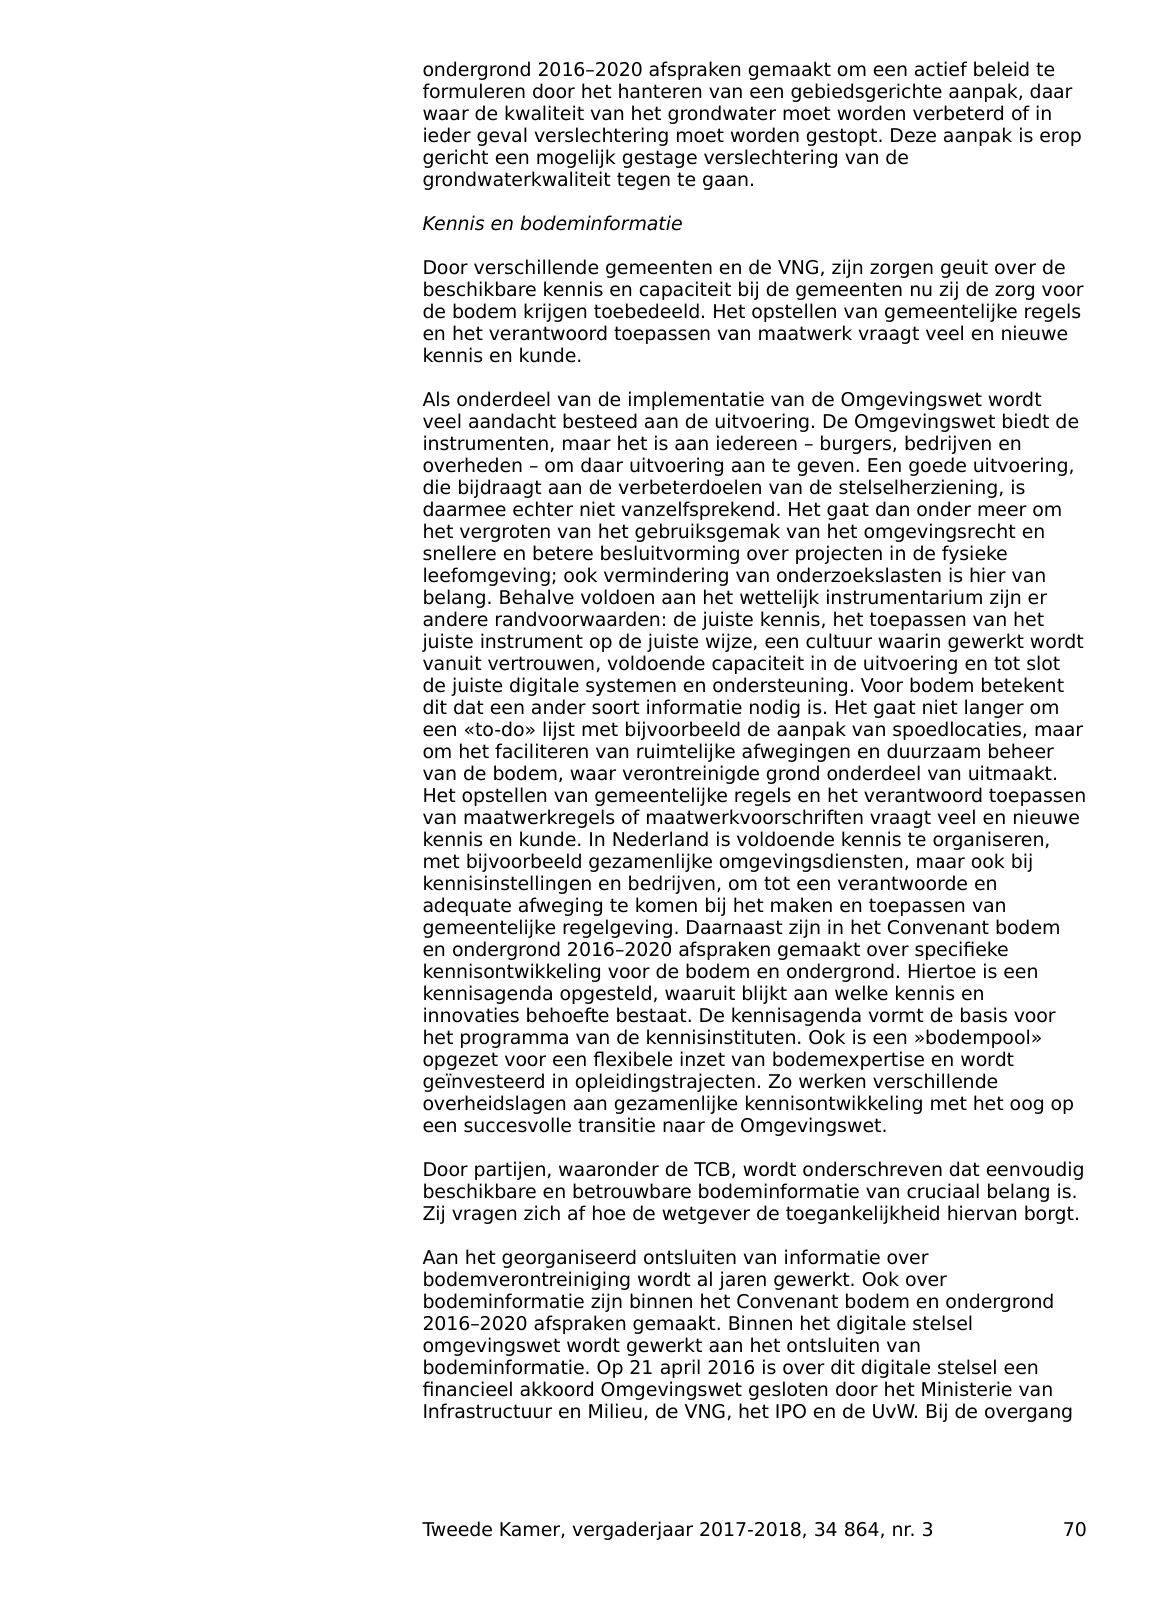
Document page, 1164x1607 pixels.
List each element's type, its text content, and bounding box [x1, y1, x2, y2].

text Door partijen, waaronder de TCB, wordt onderschreven dat eenvoudig beschikbare en betrouwbare bodeminformatie van cruciaal belang is. Zij vragen zich af hoe de wetgever de toegankelijkheid hiervan borgt. [422, 1159, 1087, 1225]
text Als onderdeel van de implementatie van de Omgevingswet wordt veel aandacht besteed aan de uitvoering. De Omgevingswet biedt de instrumenten, maar het is aan iedereen – burgers, bedrijven en overheden – om daar uitvoering aan te geven. Een goede uitvoering, die bijdraagt aan de verbeterdoelen van de stelselherziening, is daarmee echter niet vanzelfsprekend. Het gaat dan onder meer om het vergroten van het gebruiksgemak van het omgevingsrecht en snellere en betere besluitvorming over projecten in de fysieke leefomgeving; ook vermindering van onderzoekslasten is hier van belang. Behalve voldoen aan het wettelijk instrumentarium zijn er andere randvoorwaarden: de juiste kennis, het toepassen van het juiste instrument op de juiste wijze, een cultuur waarin gewerkt wordt vanuit vertrouwen, voldoende capaciteit in de uitvoering en tot slot de juiste digitale systemen en ondersteuning. Voor bodem betekent dit dat een ander soort informatie nodig is. Het gaat niet langer om een «to-do» lijst met bijvoorbeeld de aanpak van spoedlocaties, maar om het faciliteren van ruimtelijke afwegingen en duurzaam beheer van de bodem, waar verontreinigde grond onderdeel van uitmaakt. Het opstellen van gemeentelijke regels en het verantwoord toepassen van maatwerkregels of maatwerkvoorschriften vraagt veel en nieuwe kennis en kunde. In Nederland is voldoende kennis te organiseren, met bijvoorbeeld gezamenlijke omgevingsdiensten, maar ook bij kennisinstellingen en bedrijven, om tot een verantwoorde en adequate afweging te komen bij het maken en toepassen van gemeentelijke regelgeving. Daarnaast zijn in het Convenant bodem en ondergrond 2016–2020 afspraken gemaakt over specifieke kennisontwikkeling voor de bodem en ondergrond. Hiertoe is een kennisagenda opgesteld, waaruit blijkt aan welke kennis en innovaties behoefte bestaat. De kennisagenda vormt de basis voor het programma van de kennisinstituten. Ook is een »bodempool» opgezet voor een flexibele inzet van bodemexpertise en wordt geïnvesteerd in opleidingstrajecten. Zo werken verschillende overheidslagen aan gezamenlijke kennisontwikkeling met het oog op een succesvolle transitie naar de Omgevingswet. [422, 389, 1087, 1137]
text Door verschillende gemeenten en de VNG, zijn zorgen geuit over de beschikbare kennis en capaciteit bij de gemeenten nu zij de zorg voor de bodem krijgen toebedeeld. Het opstellen van gemeentelijke regels en het verantwoord toepassen van maatwerk vraagt veel en nieuwe kennis en kunde. [422, 257, 1087, 367]
subtitle Kennis en bodeminformatie [422, 213, 1087, 235]
text Aan het georganiseerd ontsluiten van informatie over bodemverontreiniging wordt al jaren gewerkt. Ook over bodeminformatie zijn binnen het Convenant bodem en ondergrond 2016–2020 afspraken gemaakt. Binnen het digitale stelsel omgevingswet wordt gewerkt aan het ontsluiten van bodeminformatie. Op 21 april 2016 is over dit digitale stelsel een financieel akkoord Omgevingswet gesloten door het Ministerie van Infrastructuur en Milieu, de VNG, het IPO en de UvW. Bij de overgang [422, 1247, 1087, 1423]
text ondergrond 2016–2020 afspraken gemaakt om een actief beleid te formuleren door het hanteren van een gebiedsgerichte aanpak, daar waar de kwaliteit van het grondwater moet worden verbeterd of in ieder geval verslechtering moet worden gestopt. Deze aanpak is erop gericht een mogelijk gestage verslechtering van de grondwaterkwaliteit tegen te gaan. [422, 59, 1087, 191]
